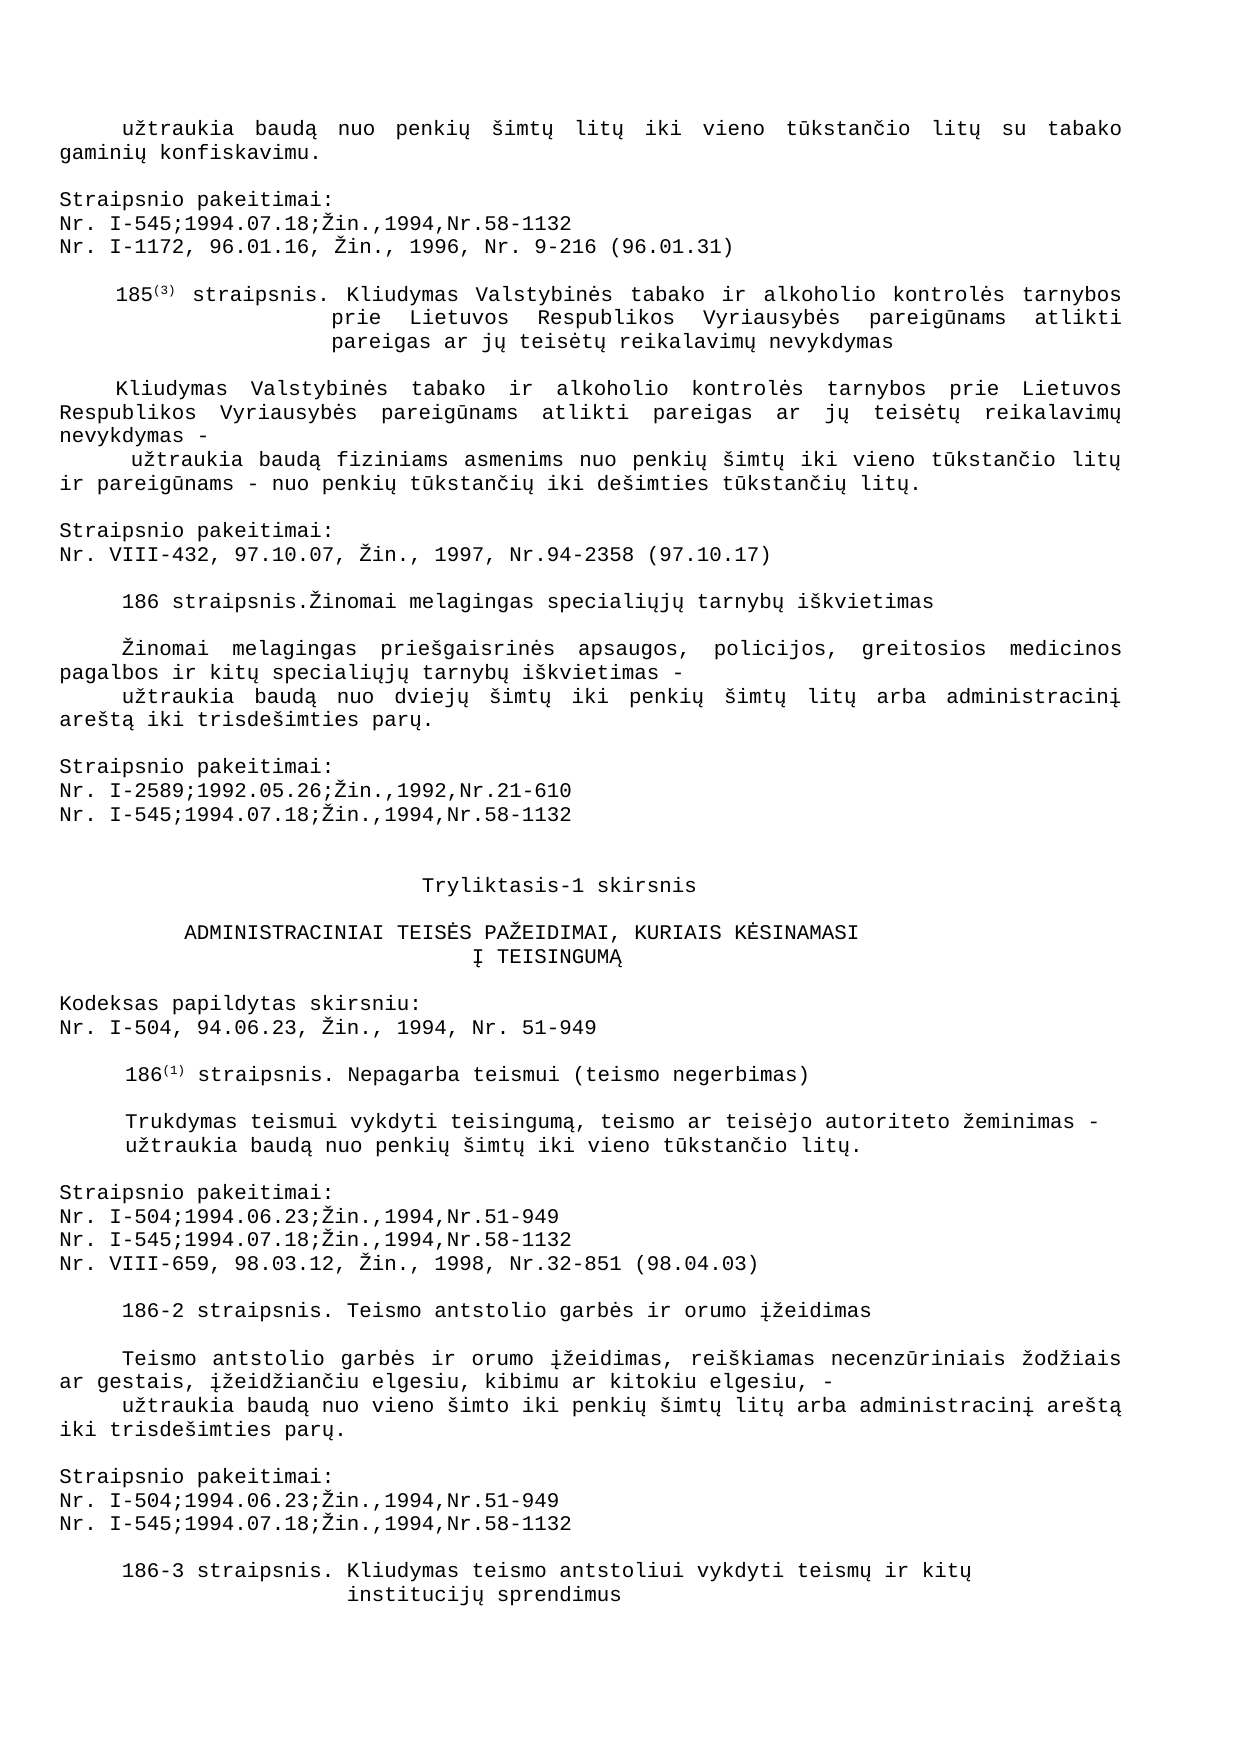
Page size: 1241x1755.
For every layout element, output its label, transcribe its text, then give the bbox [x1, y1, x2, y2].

text Trukdymas teismui vykdyti teisingumą, teismo ar teisėjo autoriteto žeminimas - [59, 1111, 1122, 1135]
text ADMINISTRACINIAI TEISĖS PAŽEIDIMAI, KURIAIS KĖSINAMASI [59, 922, 1122, 946]
text 186 straipsnis.Žinomai melagingas specialiųjų tarnybų iškvietimas [59, 591, 1122, 615]
text Nr. I-545;1994.07.18;Žin.,1994,Nr.58-1132 [59, 1229, 1122, 1253]
text Straipsnio pakeitimai: [59, 520, 1122, 544]
text užtraukia baudą nuo penkių šimtų iki vieno tūkstančio litų. [59, 1135, 1122, 1158]
text Tryliktasis-1 skirsnis [59, 875, 1122, 898]
text 186(1) straipsnis. Nepagarba teismui (teismo negerbimas) [59, 1064, 1122, 1088]
text Nr. VIII-432, 97.10.07, Žin., 1997, Nr.94-2358 (97.10.17) [59, 544, 1122, 567]
text užtraukia baudą nuo penkių šimtų litų iki vieno tūkstančio litų su tabako gaminių konfiskavimu. [59, 118, 1122, 165]
text 186-2 straipsnis. Teismo antstolio garbės ir orumo įžeidimas [59, 1300, 1122, 1324]
text Straipsnio pakeitimai: [59, 1182, 1122, 1206]
text užtraukia baudą nuo vieno šimto iki penkių šimtų litų arba administracinį areštą iki trisdešimties parų. [59, 1395, 1122, 1442]
text Straipsnio pakeitimai: [59, 757, 1122, 780]
text Nr. VIII-659, 98.03.12, Žin., 1998, Nr.32-851 (98.04.03) [59, 1253, 1122, 1277]
text institucijų sprendimus [59, 1584, 1122, 1608]
text Straipsnio pakeitimai: [59, 189, 1122, 213]
text užtraukia baudą nuo dviejų šimtų iki penkių šimtų litų arba administracinį areštą iki trisdešimties parų. [59, 686, 1122, 733]
text 186-3 straipsnis. Kliudymas teismo antstoliui vykdyti teismų ir kitų [59, 1561, 1122, 1584]
text Nr. I-545;1994.07.18;Žin.,1994,Nr.58-1132 [59, 1513, 1122, 1537]
text Kodeksas papildytas skirsniu: [59, 993, 1122, 1017]
text 185(3) straipsnis. Kliudymas Valstybinės tabako ir alkoholio kontrolės tarnybos prie Lietuvos Respublikos Vyriausybės pareigūnams atlikti pareigas ar jų teisėtų reikalavimų nevykdymas [115, 284, 1122, 354]
text Žinomai melagingas priešgaisrinės apsaugos, policijos, greitosios medicinos pagalbos ir kitų specialiųjų tarnybų iškvietimas - [59, 638, 1122, 686]
text Nr. I-1172, 96.01.16, Žin., 1996, Nr. 9-216 (96.01.31) [59, 236, 1122, 260]
text Straipsnio pakeitimai: [59, 1466, 1122, 1489]
text Nr. I-504;1994.06.23;Žin.,1994,Nr.51-949 [59, 1489, 1122, 1513]
text Nr. I-504, 94.06.23, Žin., 1994, Nr. 51-949 [59, 1017, 1122, 1040]
text užtraukia baudą fiziniams asmenims nuo penkių šimtų iki vieno tūkstančio litų ir pareigūnams - nuo penkių tūkstančių iki dešimties tūkstančių litų. [59, 449, 1122, 496]
text Nr. I-545;1994.07.18;Žin.,1994,Nr.58-1132 [59, 804, 1122, 827]
text Nr. I-2589;1992.05.26;Žin.,1992,Nr.21-610 [59, 780, 1122, 804]
text Kliudymas Valstybinės tabako ir alkoholio kontrolės tarnybos prie Lietuvos Respublikos Vyriausybės pareigūnams atlikti pareigas ar jų teisėtų reikalavimų nevykdymas - [59, 378, 1122, 449]
text Nr. I-504;1994.06.23;Žin.,1994,Nr.51-949 [59, 1206, 1122, 1229]
text Teismo antstolio garbės ir orumo įžeidimas, reiškiamas necenzūriniais žodžiais ar gestais, įžeidžiančiu elgesiu, kibimu ar kitokiu elgesiu, - [59, 1348, 1122, 1395]
text Į TEISINGUMĄ [59, 946, 1122, 969]
text Nr. I-545;1994.07.18;Žin.,1994,Nr.58-1132 [59, 213, 1122, 236]
